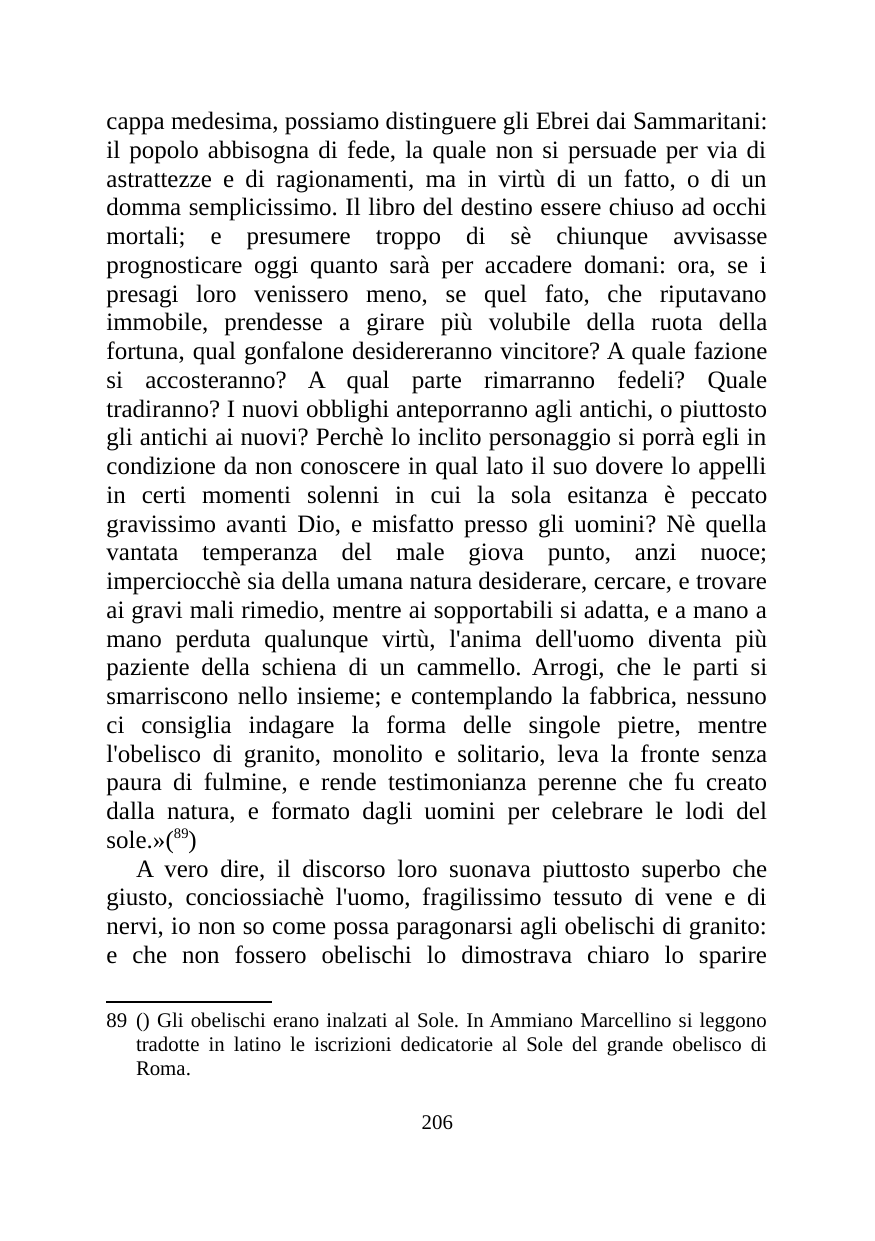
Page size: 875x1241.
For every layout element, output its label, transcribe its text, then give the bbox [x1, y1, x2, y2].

text cappa medesima, possiamo distinguere gli Ebrei dai Sammaritani: il popolo abbisogna di fede, la quale non si persuade per via di astrattezze e di ragionamenti, ma in virtù di un fatto, o di un domma semplicissimo. Il libro del destino essere chiuso ad occhi mortali; e presumere troppo di sè chiunque avvisasse prognosticare oggi quanto sarà per accadere domani: ora, se i presagi loro venissero meno, se quel fato, che riputavano immobile, prendesse a girare più volubile della ruota della fortuna, qual gonfalone desidereranno vincitore? A quale fazione si accosteranno? A qual parte rimarranno fedeli? Quale tradiranno? I nuovi obblighi anteporranno agli antichi, o piuttosto gli antichi ai nuovi? Perchè lo inclito personaggio si porrà egli in condizione da non conoscere in qual lato il suo dovere lo appelli in certi momenti solenni in cui la sola esitanza è peccato gravissimo avanti Dio, e misfatto presso gli uomini? Nè quella vantata temperanza del male giova punto, anzi nuoce; imperciocchè sia della umana natura desiderare, cercare, e trovare ai gravi mali rimedio, mentre ai sopportabili si adatta, e a mano a mano perduta qualunque virtù, l'anima dell'uomo diventa più paziente della schiena di un cammello. Arrogi, che le parti si smarriscono nello insieme; e contemplando la fabbrica, nessuno ci consiglia indagare la forma delle singole pietre, mentre l'obelisco di granito, monolito e solitario, leva la fronte senza paura di fulmine, e rende testimonianza perenne che fu creato dalla natura, e formato dagli uomini per celebrare le lodi del sole.»() [106, 106, 768, 854]
text A vero dire, il discorso loro suonava piuttosto superbo che giusto, conciossiachè l'uomo, fragilissimo tessuto di vene e di nervi, io non so come possa paragonarsi agli obelischi di granito: e che non fossero obelischi lo dimostrava chiaro lo sparire [106, 854, 768, 969]
text () Gli obelischi erano inalzati al Sole. In Ammiano Marcellino si leggono tradotte in latino le iscrizioni dedicatorie al Sole del grande obelisco di Roma. [106, 1008, 768, 1080]
